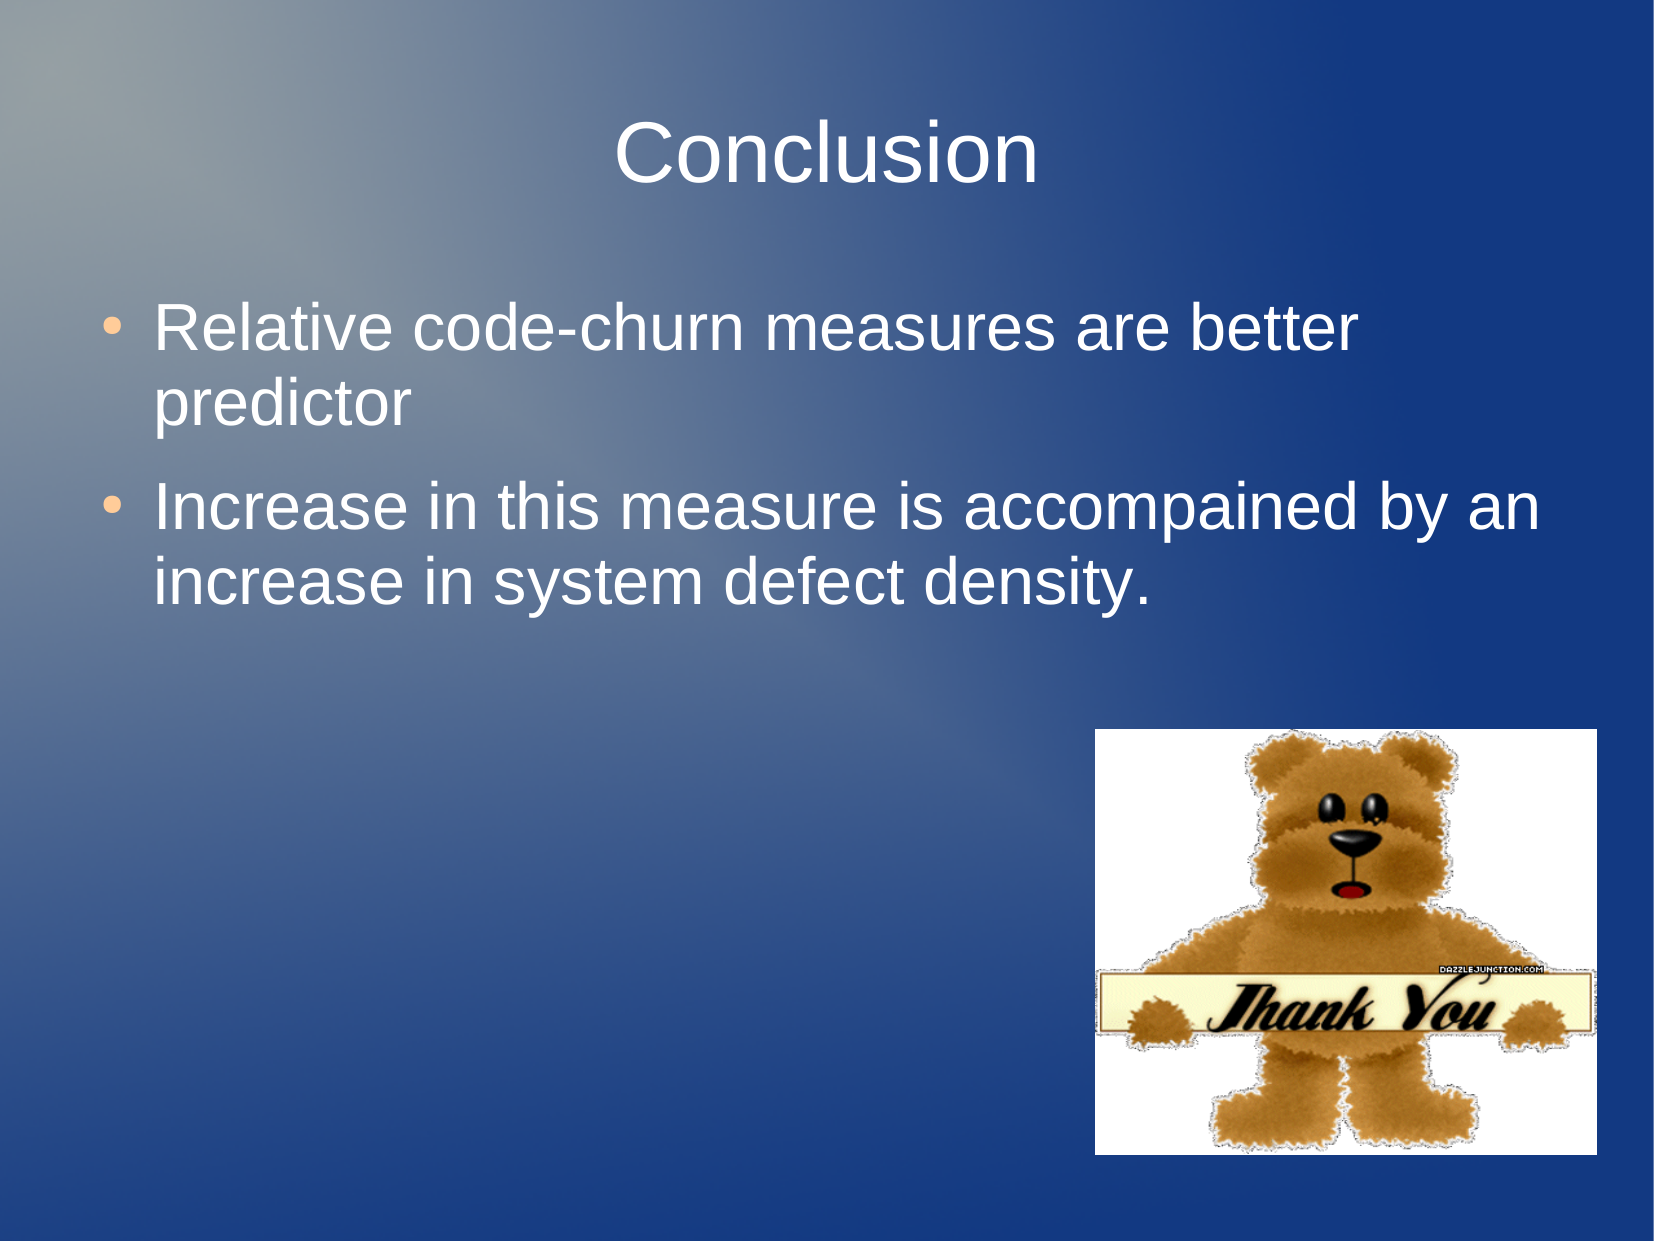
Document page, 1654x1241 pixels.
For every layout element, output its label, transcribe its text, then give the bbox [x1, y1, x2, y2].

picture [0, 0, 1654, 1241]
list Relative code-churn measures are better predictor Increase in this measure is accompained by an increase in system defect density. [82, 290, 1571, 1010]
title Conclusion [82, 49, 1571, 257]
